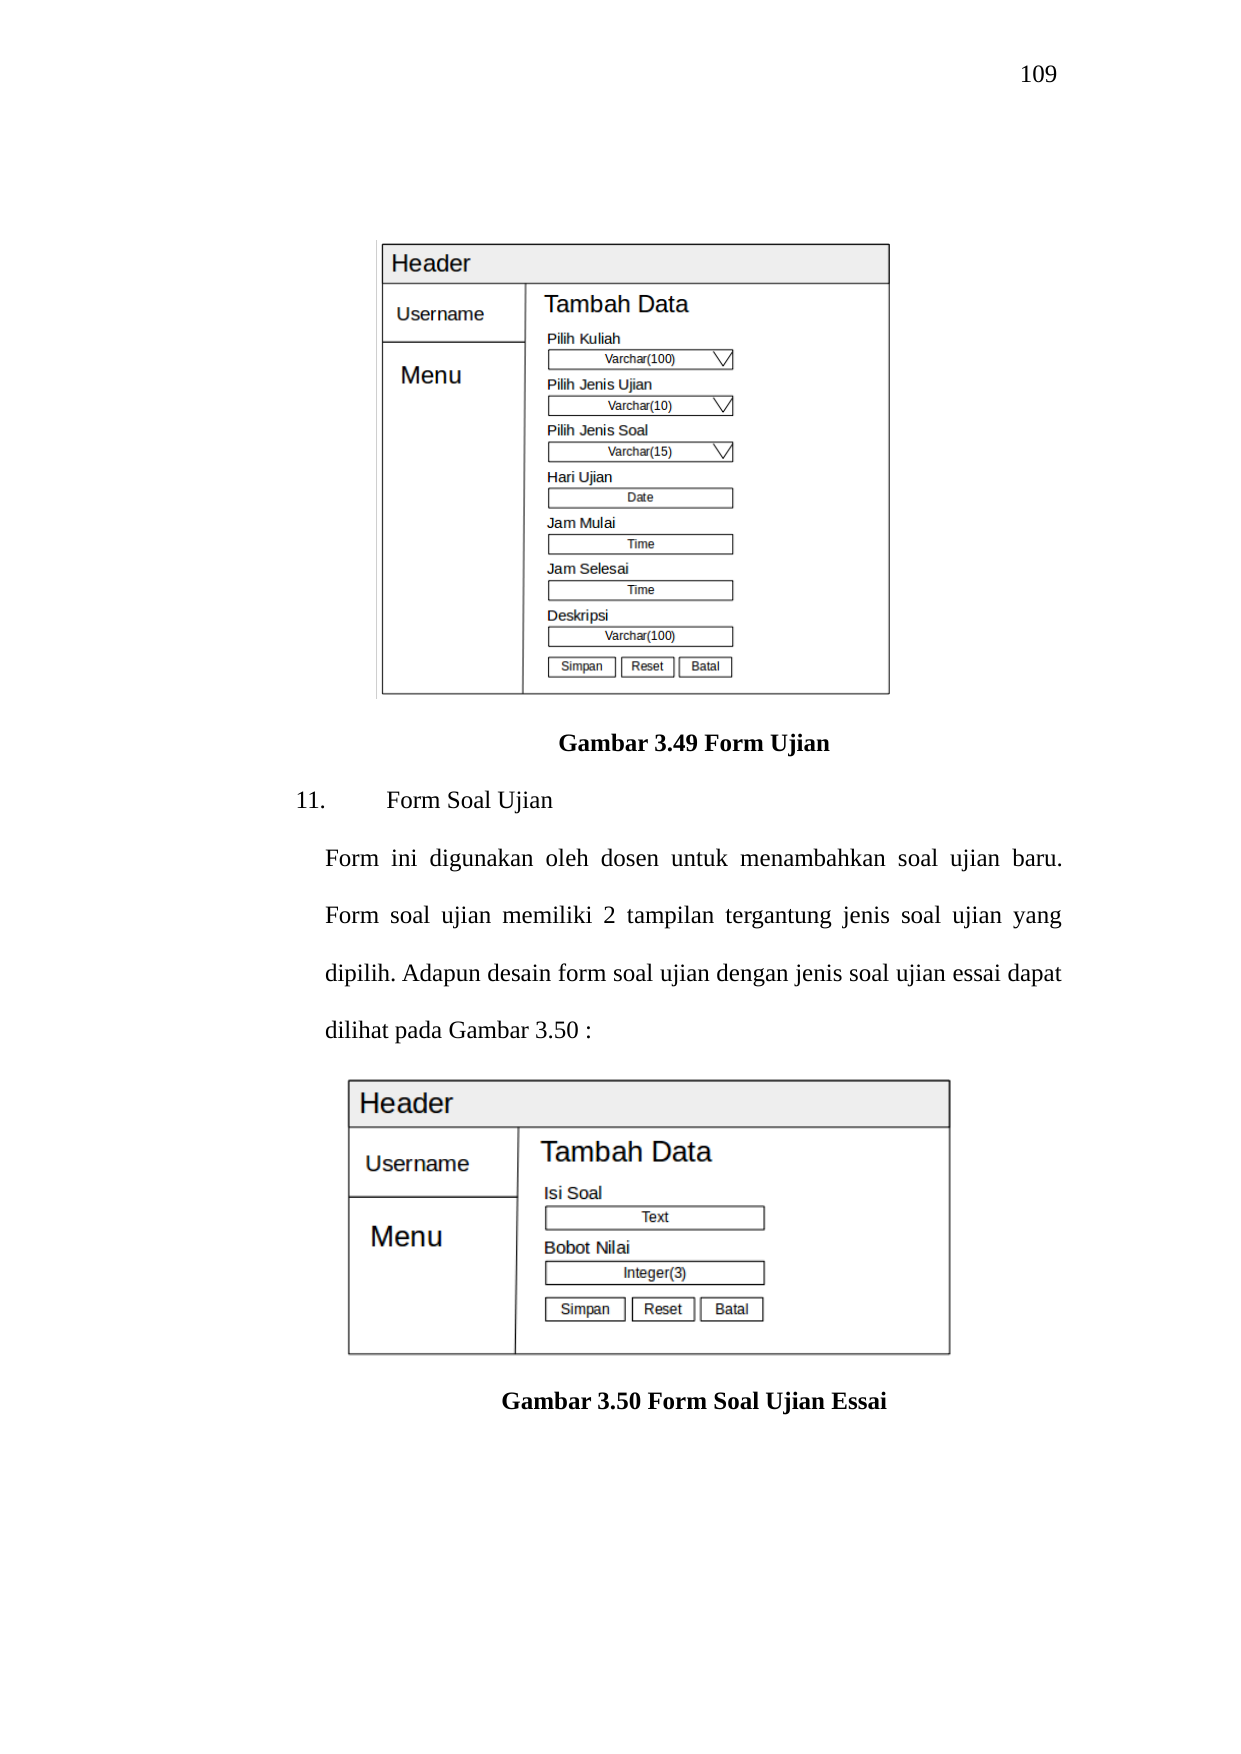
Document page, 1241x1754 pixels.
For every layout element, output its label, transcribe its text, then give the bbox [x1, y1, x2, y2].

list Gambar 3.50 Form Soal Ujian Essai [295, 1358, 1063, 1415]
picture [346, 1078, 953, 1358]
picture [376, 240, 895, 699]
list Form Soal Ujian [295, 785, 1063, 814]
list Gambar 3.49 Form Ujian [295, 699, 1063, 756]
list Form ini digunakan oleh dosen untuk menambahkan soal ujian baru. Form soal ujian memiliki 2 tampilan tergantung jenis soal ujian yang dipilih. Adapun desain form soal ujian dengan jenis soal ujian essai dapat dilihat pada Gambar 3.50 : [295, 843, 1063, 1044]
